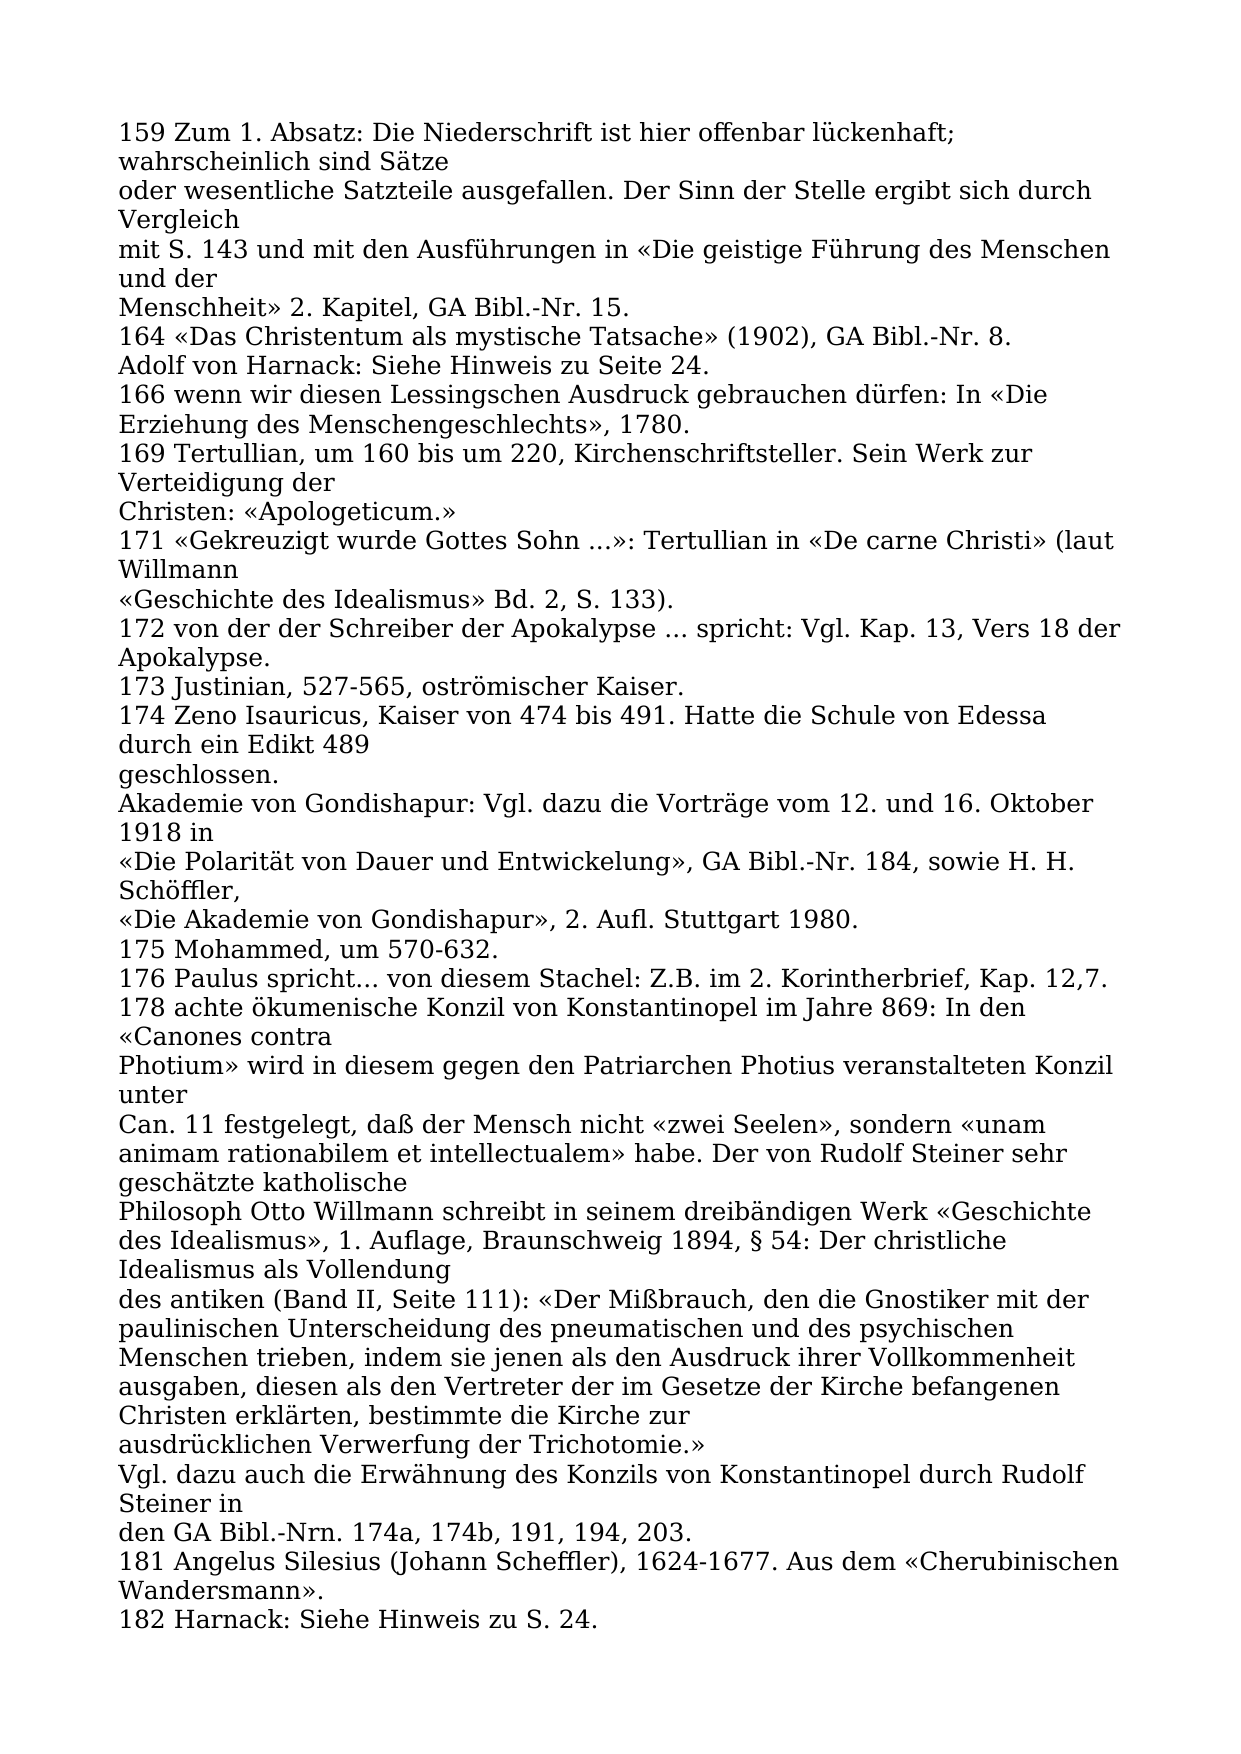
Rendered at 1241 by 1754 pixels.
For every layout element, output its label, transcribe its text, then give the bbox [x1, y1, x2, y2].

text Akademie von Gondishapur: Vgl. dazu die Vorträge vom 12. und 16. Oktober 1918 in [118, 789, 1122, 847]
text 181 Angelus Silesius (Johann Scheffler), 1624-1677. Aus dem «Cherubinischen Wandersmann». [118, 1547, 1122, 1606]
text Photium» wird in diesem gegen den Patriarchen Photius veranstalteten Konzil unter [118, 1051, 1122, 1110]
text 178 achte ökumenische Konzil von Konstantinopel im Jahre 869: In den «Canones contra [118, 993, 1122, 1051]
text 172 von der der Schreiber der Apokalypse ... spricht: Vgl. Kap. 13, Vers 18 der Apokalypse. [118, 614, 1122, 672]
text 173 Justinian, 527-565, oströmischer Kaiser. [118, 672, 1122, 701]
text Vgl. dazu auch die Erwähnung des Konzils von Konstantinopel durch Rudolf Steiner in [118, 1460, 1122, 1518]
text Philosoph Otto Willmann schreibt in seinem dreibändigen Werk «Geschichte des Idealismus», 1. Auflage, Braunschweig 1894, § 54: Der christliche Idealismus als Vollendung [118, 1197, 1122, 1285]
text 169 Tertullian, um 160 bis um 220, Kirchenschriftsteller. Sein Werk zur Verteidigung der [118, 439, 1122, 497]
text «Die Polarität von Dauer und Entwickelung», GA Bibl.-Nr. 184, sowie H. H. Schöffler, [118, 847, 1122, 906]
text Adolf von Harnack: Siehe Hinweis zu Seite 24. [118, 351, 1122, 381]
text 176 Paulus spricht... von diesem Stachel: Z.B. im 2. Korintherbrief, Kap. 12,7. [118, 964, 1122, 993]
text den GA Bibl.-Nrn. 174a, 174b, 191, 194, 203. [118, 1518, 1122, 1547]
text mit S. 143 und mit den Ausführungen in «Die geistige Führung des Menschen und der [118, 235, 1122, 293]
text «Geschichte des Idealismus» Bd. 2, S. 133). [118, 585, 1122, 614]
text Can. 11 festgelegt, daß der Mensch nicht «zwei Seelen», sondern «unam animam rationabilem et intellectualem» habe. Der von Rudolf Steiner sehr geschätzte katholische [118, 1110, 1122, 1197]
text 171 «Gekreuzigt wurde Gottes Sohn ...»: Tertullian in «De carne Christi» (laut Willmann [118, 526, 1122, 585]
text 174 Zeno Isauricus, Kaiser von 474 bis 491. Hatte die Schule von Edessa durch ein Edikt 489 [118, 701, 1122, 760]
text oder wesentliche Satzteile ausgefallen. Der Sinn der Stelle ergibt sich durch Vergleich [118, 176, 1122, 235]
text 182 Harnack: Siehe Hinweis zu S. 24. [118, 1606, 1122, 1635]
text des antiken (Band II, Seite 111): «Der Mißbrauch, den die Gnostiker mit der paulinischen Unterscheidung des pneumatischen und des psychischen Menschen trieben, indem sie jenen als den Ausdruck ihrer Vollkommenheit ausgaben, diesen als den Vertreter der im Gesetze der Kirche befangenen Christen erklärten, bestimmte die Kirche zur [118, 1285, 1122, 1431]
text ausdrücklichen Verwerfung der Trichotomie.» [118, 1431, 1122, 1460]
text geschlossen. [118, 760, 1122, 789]
text 166 wenn wir diesen Lessingschen Ausdruck gebrauchen dürfen: In «Die Erziehung des Menschengeschlechts», 1780. [118, 381, 1122, 439]
text Christen: «Apologeticum.» [118, 497, 1122, 526]
text 175 Mohammed, um 570-632. [118, 935, 1122, 964]
text 159 Zum 1. Absatz: Die Niederschrift ist hier offenbar lückenhaft; wahrscheinlich sind Sätze [118, 118, 1122, 176]
text Menschheit» 2. Kapitel, GA Bibl.-Nr. 15. [118, 293, 1122, 322]
text 164 «Das Christentum als mystische Tatsache» (1902), GA Bibl.-Nr. 8. [118, 322, 1122, 351]
text «Die Akademie von Gondishapur», 2. Aufl. Stuttgart 1980. [118, 906, 1122, 935]
